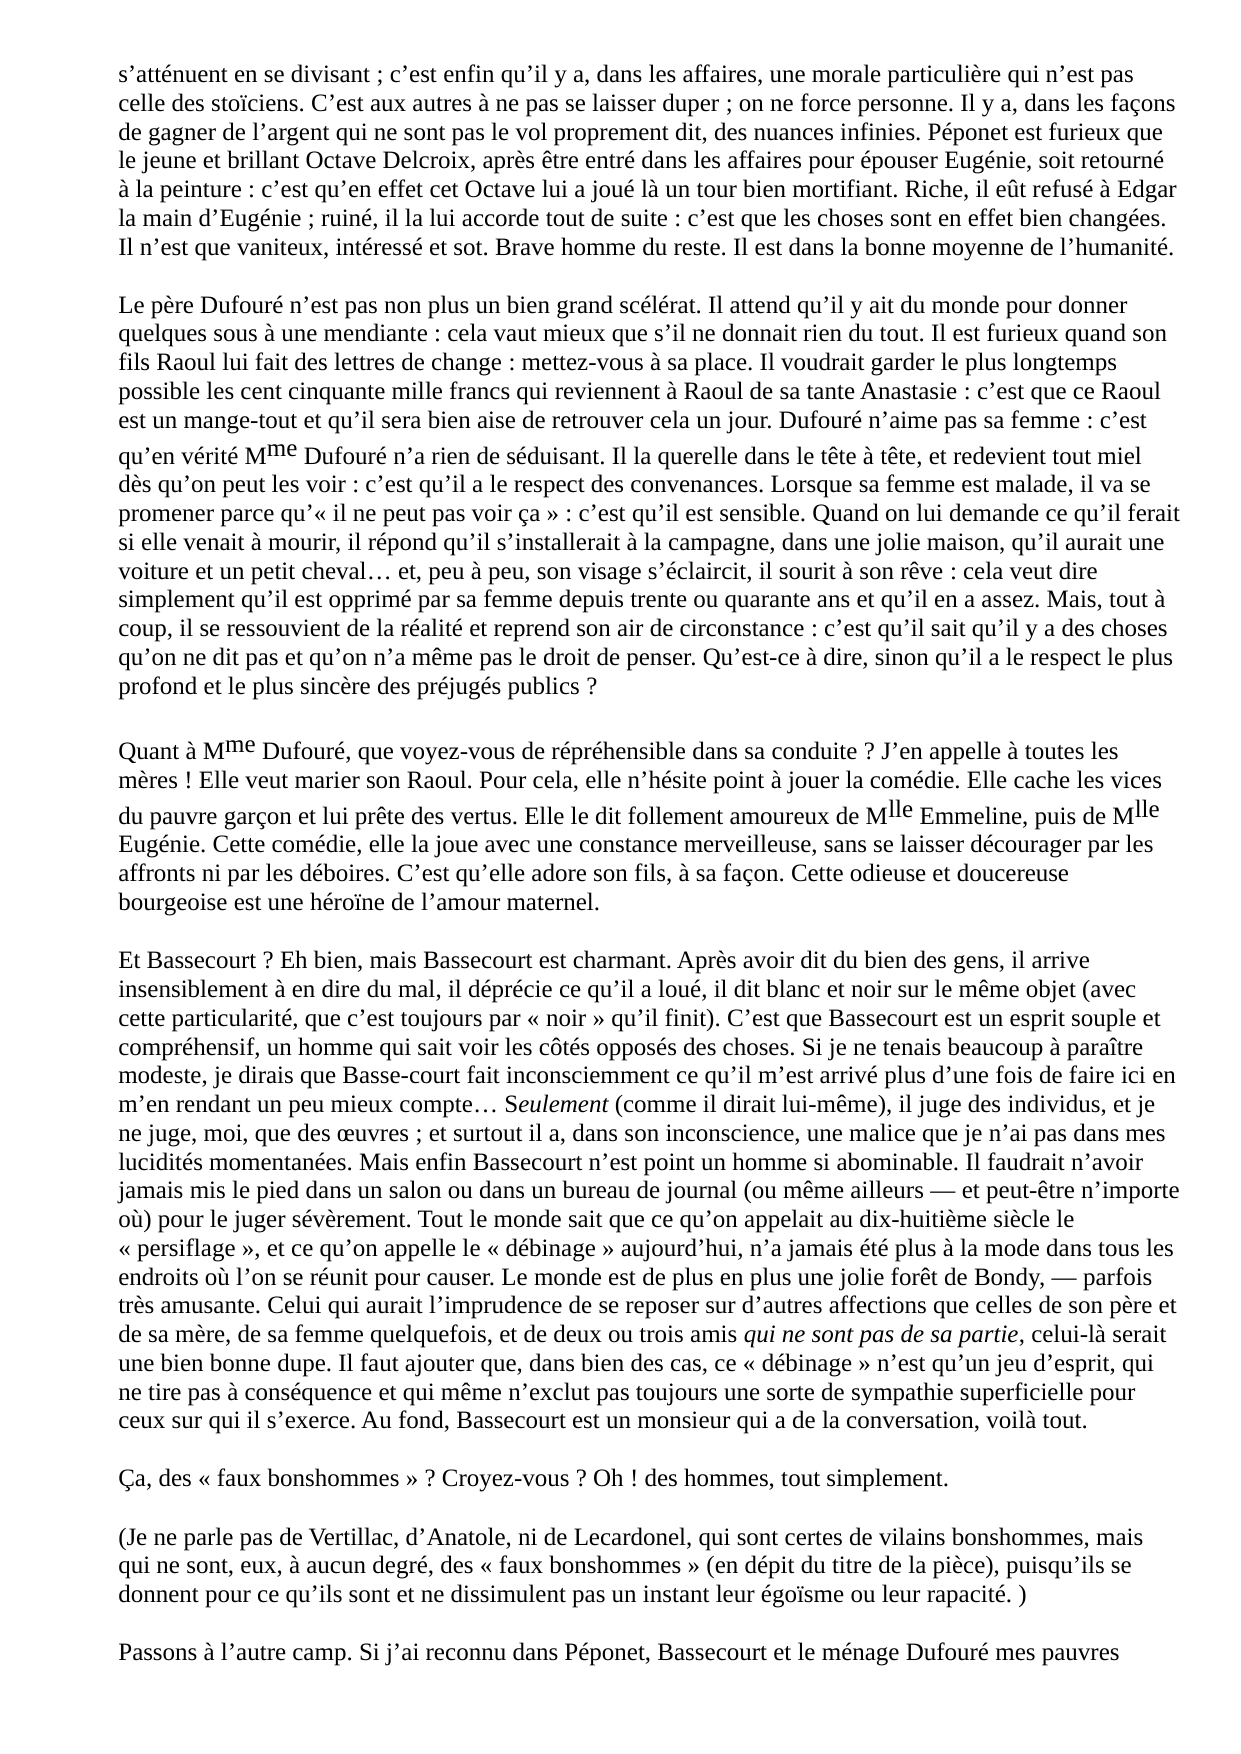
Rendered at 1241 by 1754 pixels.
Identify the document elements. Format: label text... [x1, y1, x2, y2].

text Quant à Mme Dufouré, que voyez-vous de répréhensible dans sa conduite ? J’en appelle à toutes les mères ! Elle veut marier son Raoul. Pour cela, elle n’hésite point à jouer la comédie. Elle cache les vices du pauvre garçon et lui prête des vertus. Elle le dit follement amoureux de Mlle Emmeline, puis de Mlle Eugénie. Cette comédie, elle la joue avec une constance merveilleuse, sans se laisser décourager par les affronts ni par les déboires. C’est qu’elle adore son fils, à sa façon. Cette odieuse et doucereuse bourgeoise est une héroïne de l’amour maternel. [118, 729, 1181, 916]
text (Je ne parle pas de Vertillac, d’Anatole, ni de Lecardonel, qui sont certes de vilains bonshommes, mais qui ne sont, eux, à aucun degré, des « faux bonshommes » (en dépit du titre de la pièce), puisqu’ils se donnent pour ce qu’ils sont et ne dissimulent pas un instant leur égoïsme ou leur rapacité. ) [118, 1522, 1181, 1608]
text Ça, des « faux bonshommes » ? Croyez-vous ? Oh ! des hommes, tout simplement. [118, 1463, 1181, 1492]
text s’atténuent en se divisant ; c’est enfin qu’il y a, dans les affaires, une morale particulière qui n’est pas celle des stoïciens. C’est aux autres à ne pas se laisser duper ; on ne force personne. Il y a, dans les façons de gagner de l’argent qui ne sont pas le vol proprement dit, des nuances infinies. Péponet est furieux que le jeune et brillant Octave Delcroix, après être entré dans les affaires pour épouser Eugénie, soit retourné à la peinture : c’est qu’en effet cet Octave lui a joué là un tour bien mortifiant. Riche, il eût refusé à Edgar la main d’Eugénie ; ruiné, il la lui accorde tout de suite : c’est que les choses sont en effet bien changées. Il n’est que vaniteux, intéressé et sot. Brave homme du reste. Il est dans la bonne moyenne de l’humanité. [118, 59, 1181, 260]
text Et Bassecourt ? Eh bien, mais Bassecourt est charmant. Après avoir dit du bien des gens, il arrive insensiblement à en dire du mal, il déprécie ce qu’il a loué, il dit blanc et noir sur le même objet (avec cette particularité, que c’est toujours par « noir » qu’il finit). C’est que Bassecourt est un esprit souple et compréhensif, un homme qui sait voir les côtés opposés des choses. Si je ne tenais beaucoup à paraître modeste, je dirais que Basse-court fait inconsciemment ce qu’il m’est arrivé plus d’une fois de faire ici en m’en rendant un peu mieux compte… Seulement (comme il dirait lui-même), il juge des individus, et je ne juge, moi, que des œuvres ; et surtout il a, dans son inconscience, une malice que je n’ai pas dans mes lucidités momentanées. Mais enfin Bassecourt n’est point un homme si abominable. Il faudrait n’avoir jamais mis le pied dans un salon ou dans un bureau de journal (ou même ailleurs — et peut-être n’importe où) pour le juger sévèrement. Tout le monde sait que ce qu’on appelait au dix-huitième siècle le « persiflage », et ce qu’on appelle le « débinage » aujourd’hui, n’a jamais été plus à la mode dans tous les endroits où l’on se réunit pour causer. Le monde est de plus en plus une jolie forêt de Bondy, — parfois très amusante. Celui qui aurait l’imprudence de se reposer sur d’autres affections que celles de son père et de sa mère, de sa femme quelquefois, et de deux ou trois amis qui ne sont pas de sa partie, celui-là serait une bien bonne dupe. Il faut ajouter que, dans bien des cas, ce « débinage » n’est qu’un jeu d’esprit, qui ne tire pas à conséquence et qui même n’exclut pas toujours une sorte de sympathie superficielle pour ceux sur qui il s’exerce. Au fond, Bassecourt est un monsieur qui a de la conversation, voilà tout. [118, 945, 1181, 1434]
text Le père Dufouré n’est pas non plus un bien grand scélérat. Il attend qu’il y ait du monde pour donner quelques sous à une mendiante : cela vaut mieux que s’il ne donnait rien du tout. Il est furieux quand son fils Raoul lui fait des lettres de change : mettez-vous à sa place. Il voudrait garder le plus longtemps possible les cent cinquante mille francs qui reviennent à Raoul de sa tante Anastasie : c’est que ce Raoul est un mange-tout et qu’il sera bien aise de retrouver cela un jour. Dufouré n’aime pas sa femme : c’est qu’en vérité Mme Dufouré n’a rien de séduisant. Il la querelle dans le tête à tête, et redevient tout miel dès qu’on peut les voir : c’est qu’il a le respect des convenances. Lorsque sa femme est malade, il va se promener parce qu’« il ne peut pas voir ça » : c’est qu’il est sensible. Quand on lui demande ce qu’il ferait si elle venait à mourir, il répond qu’il s’installerait à la campagne, dans une jolie maison, qu’il aurait une voiture et un petit cheval… et, peu à peu, son visage s’éclaircit, il sourit à son rêve : cela veut dire simplement qu’il est opprimé par sa femme depuis trente ou quarante ans et qu’il en a assez. Mais, tout à coup, il se ressouvient de la réalité et reprend son air de circonstance : c’est qu’il sait qu’il y a des choses qu’on ne dit pas et qu’on n’a même pas le droit de penser. Qu’est-ce à dire, sinon qu’il a le respect le plus profond et le plus sincère des préjugés publics ? [118, 290, 1181, 699]
text Passons à l’autre camp. Si j’ai reconnu dans Péponet, Bassecourt et le ménage Dufouré mes pauvres [118, 1637, 1181, 1666]
